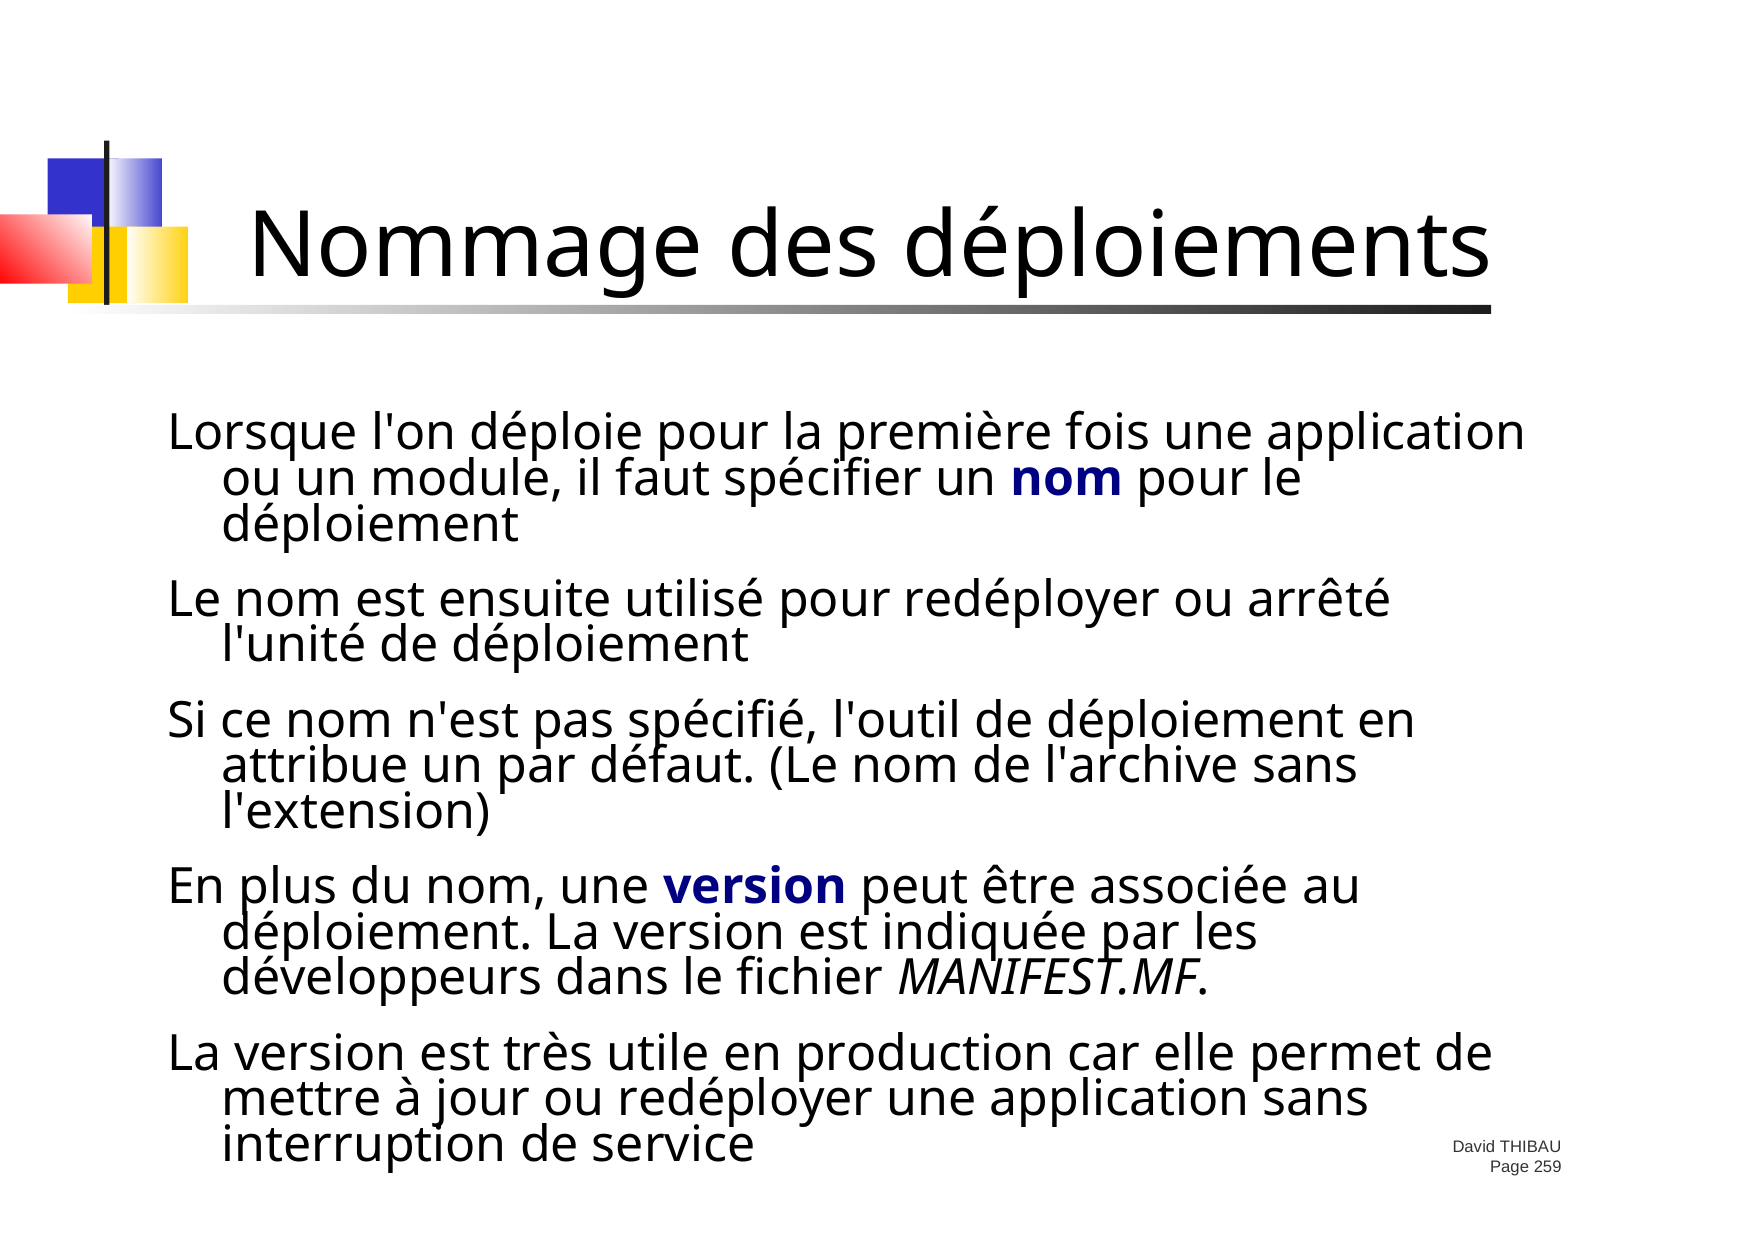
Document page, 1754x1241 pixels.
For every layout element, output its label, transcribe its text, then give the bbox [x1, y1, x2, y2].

title Nommage des déploiements [179, 147, 1563, 344]
list Lorsque l'on déploie pour la première fois une application ou un module, il faut spécifier un nom pour le déploiement Le nom est ensuite utilisé pour redéployer ou arrêté l'unité de déploiement Si ce nom n'est pas spécifié, l'outil de déploiement en attribue un par défaut. (Le nom de l'archive sans l'extension) En plus du nom, une version peut être associée au déploiement. La version est indiquée par les développeurs dans le fichier MANIFEST.MF. La version est très utile en production car elle permet de mettre à jour ou redéployer une application sans interruption de service [165, 413, 1549, 1185]
